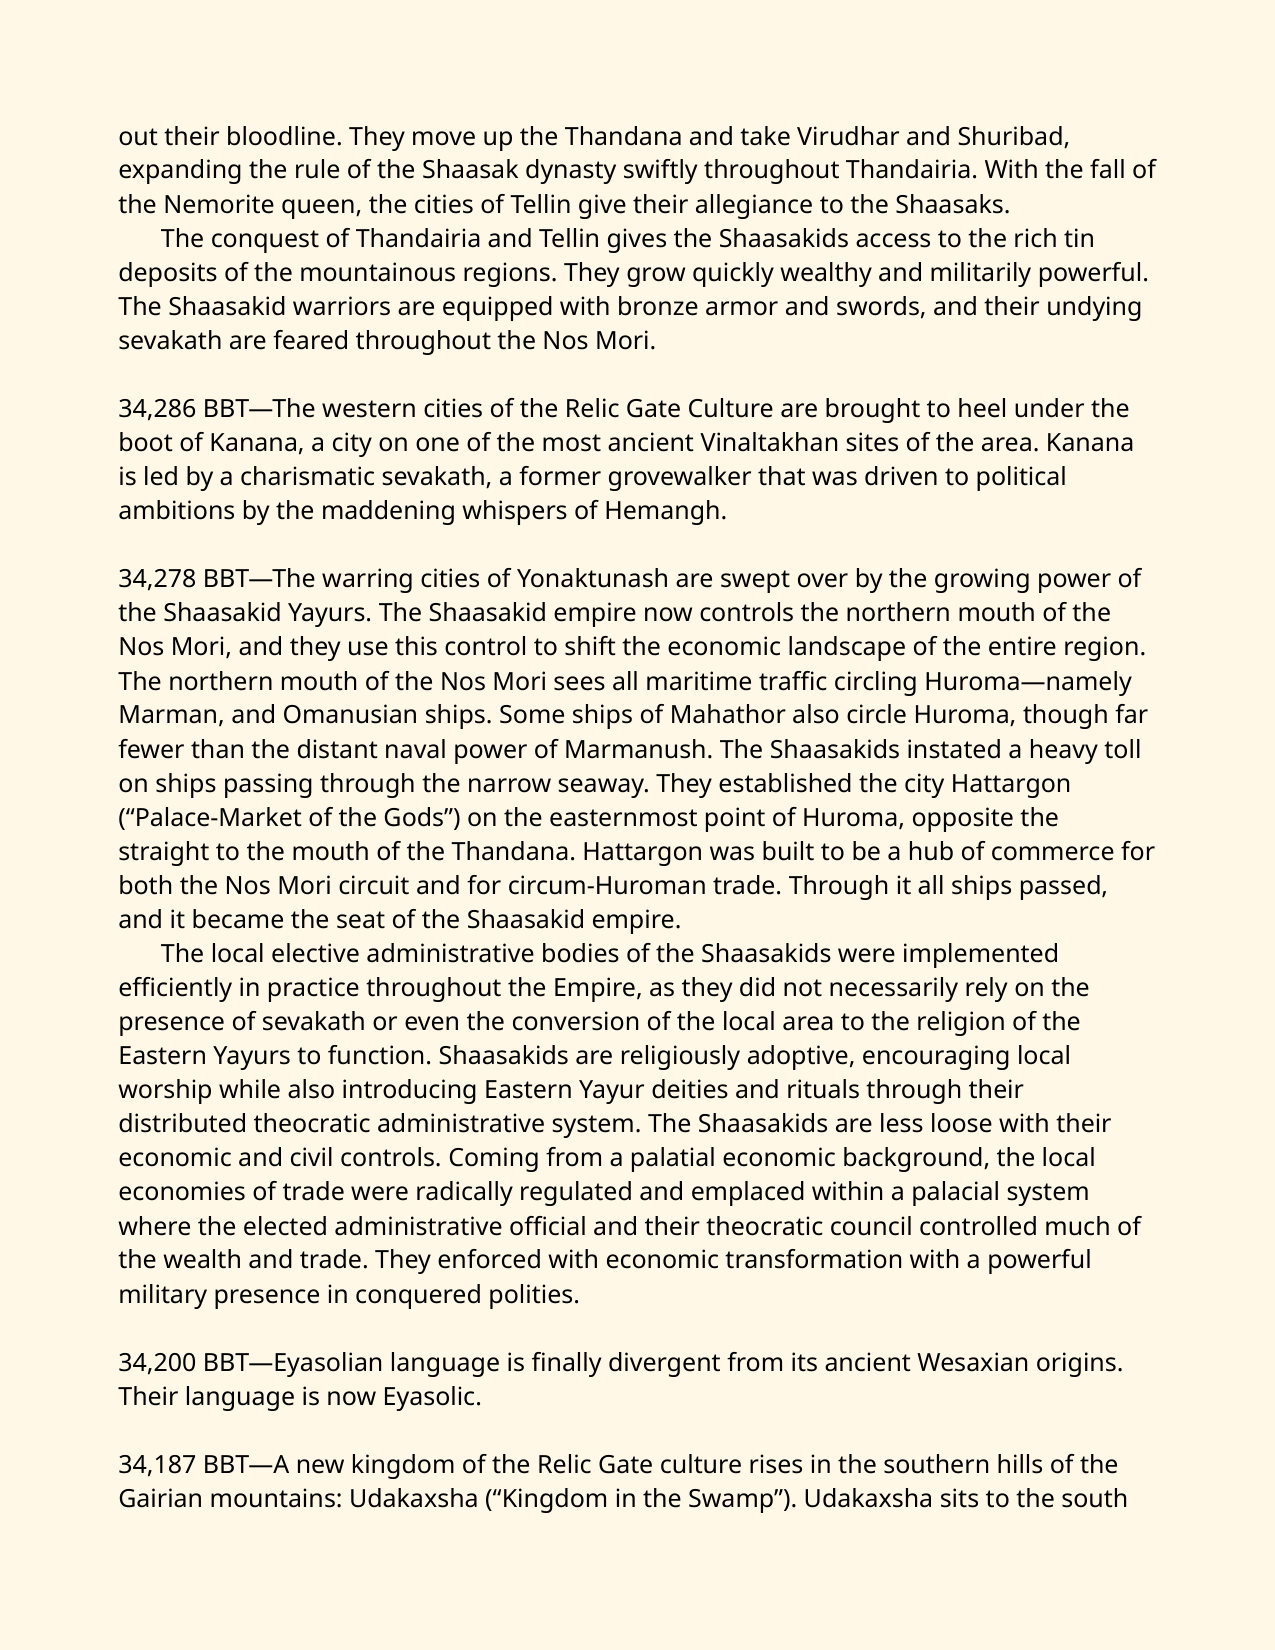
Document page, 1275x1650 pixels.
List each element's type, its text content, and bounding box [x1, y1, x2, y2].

text 34,200 BBT—Eyasolian language is finally divergent from its ancient Wesaxian origins. Their language is now Eyasolic. [118, 1344, 1157, 1412]
text The local elective administrative bodies of the Shaasakids were implemented efficiently in practice throughout the Empire, as they did not necessarily rely on the presence of sevakath or even the conversion of the local area to the religion of the Eastern Yayurs to function. Shaasakids are religiously adoptive, encouraging local worship while also introducing Eastern Yayur deities and rituals through their distributed theocratic administrative system. The Shaasakids are less loose with their economic and civil controls. Coming from a palatial economic background, the local economies of trade were radically regulated and emplaced within a palacial system where the elected administrative official and their theocratic council controlled much of the wealth and trade. They enforced with economic transformation with a powerful military presence in conquered polities. [118, 936, 1157, 1310]
text The conquest of Thandairia and Tellin gives the Shaasakids access to the rich tin deposits of the mountainous regions. They grow quickly wealthy and militarily powerful. The Shaasakid warriors are equipped with bronze armor and swords, and their undying sevakath are feared throughout the Nos Mori. [118, 220, 1157, 357]
text 34,278 BBT—The warring cities of Yonaktunash are swept over by the growing power of the Shaasakid Yayurs. The Shaasakid empire now controls the northern mouth of the Nos Mori, and they use this control to shift the economic landscape of the entire region. The northern mouth of the Nos Mori sees all maritime traffic circling Huroma—namely Marman, and Omanusian ships. Some ships of Mahathor also circle Huroma, though far fewer than the distant naval power of Marmanush. The Shaasakids instated a heavy toll on ships passing through the narrow seaway. They established the city Hattargon (“Palace-Market of the Gods”) on the easternmost point of Huroma, opposite the straight to the mouth of the Thandana. Hattargon was built to be a hub of commerce for both the Nos Mori circuit and for circum-Huroman trade. Through it all ships passed, and it became the seat of the Shaasakid empire. [118, 561, 1157, 936]
text 34,286 BBT—The western cities of the Relic Gate Culture are brought to heel under the boot of Kanana, a city on one of the most ancient Vinaltakhan sites of the area. Kanana is led by a charismatic sevakath, a former grovewalker that was driven to political ambitions by the maddening whispers of Hemangh. [118, 391, 1157, 527]
text out their bloodline. They move up the Thandana and take Virudhar and Shuribad, expanding the rule of the Shaasak dynasty swiftly throughout Thandairia. With the fall of the Nemorite queen, the cities of Tellin give their allegiance to the Shaasaks. [118, 118, 1157, 220]
text 34,187 BBT—A new kingdom of the Relic Gate culture rises in the southern hills of the Gairian mountains: Udakaxsha (“Kingdom in the Swamp”). Udakaxsha sits to the south [118, 1447, 1157, 1515]
